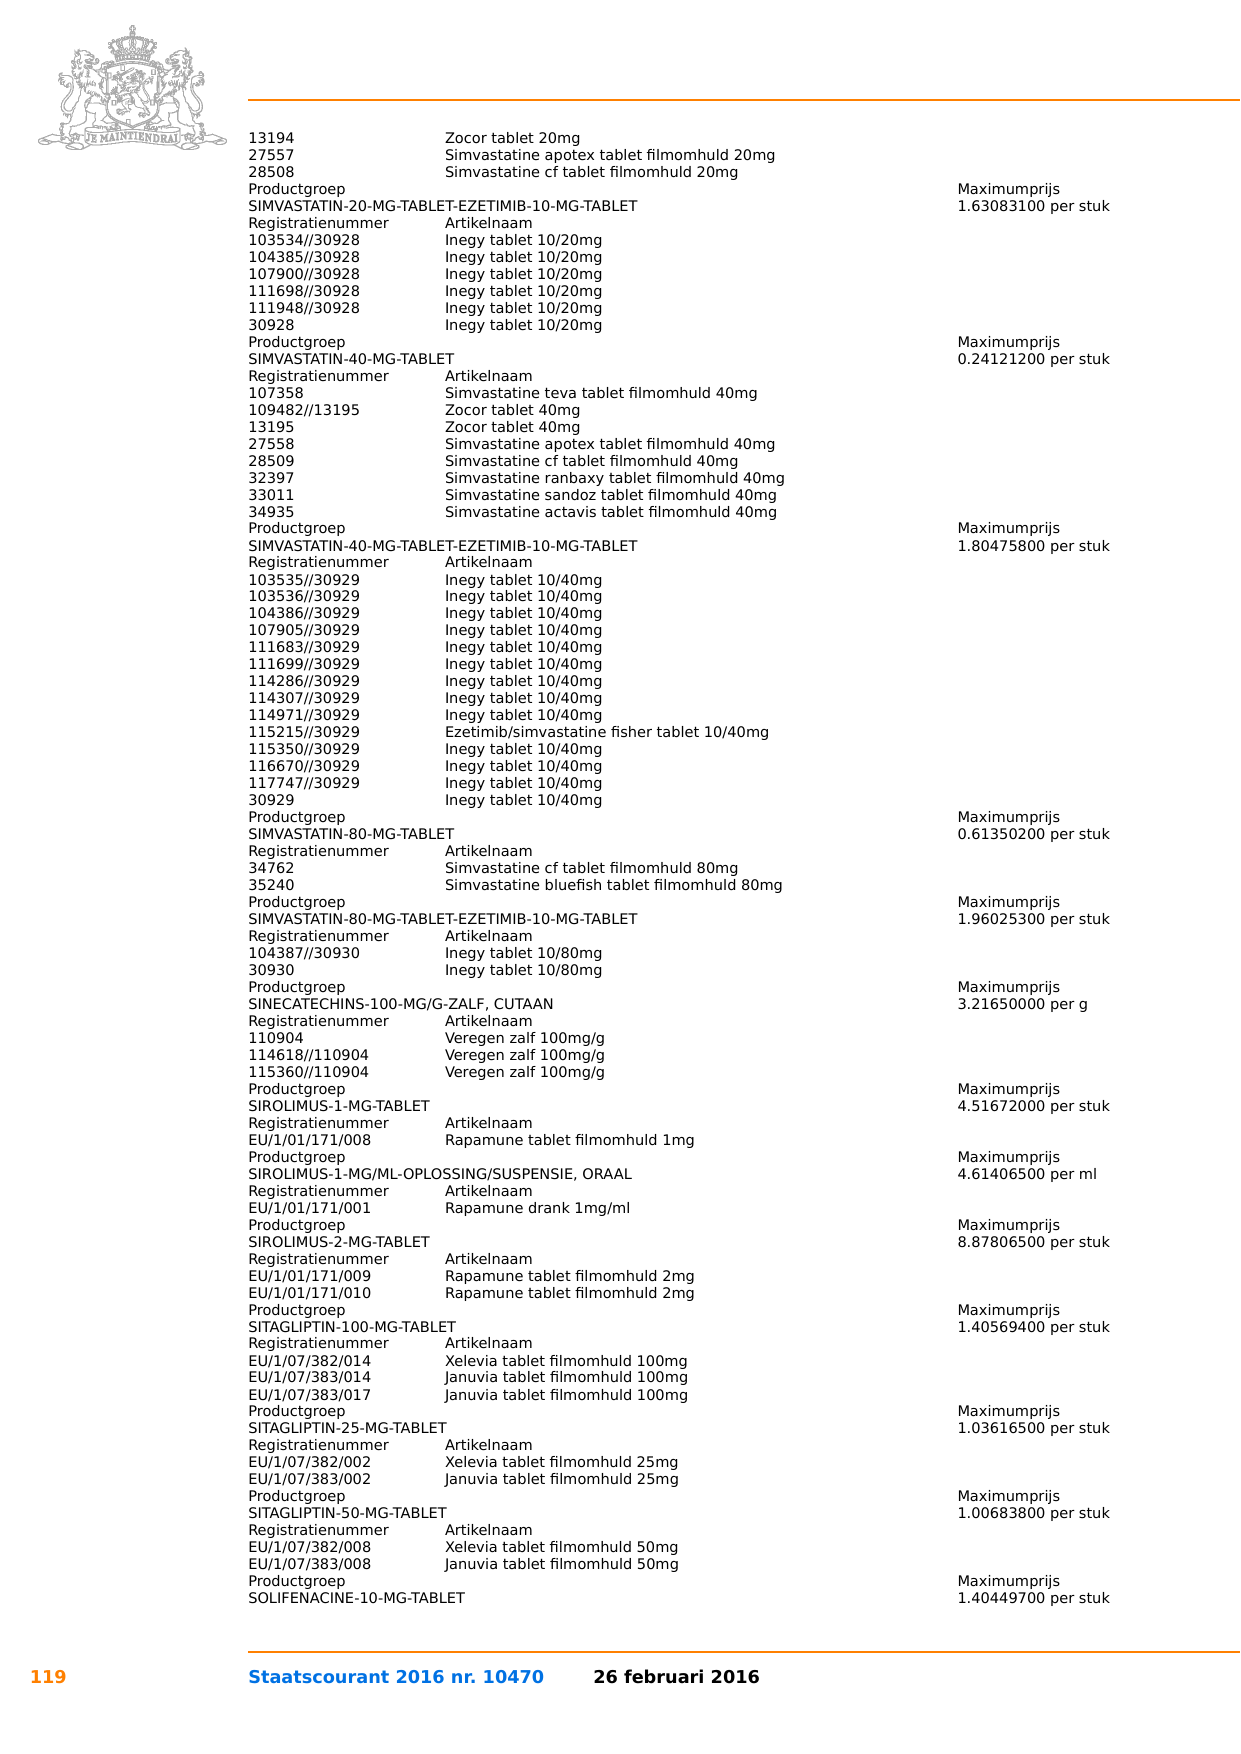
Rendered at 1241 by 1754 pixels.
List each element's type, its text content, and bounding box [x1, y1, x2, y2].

table_cell Veregen zalf 100mg/g [439, 1030, 951, 1047]
table_cell EU/1/01/171/009 [248, 1268, 439, 1284]
table_cell 110904 [248, 1030, 439, 1047]
table_cell [439, 809, 951, 826]
table_cell Artikelnaam [439, 1437, 951, 1454]
table_cell [439, 520, 951, 537]
table_cell 111948//30928 [248, 300, 439, 317]
table_cell Rapamune tablet filmomhuld 1mg [439, 1132, 951, 1149]
table_cell Rapamune drank 1mg/ml [439, 1200, 951, 1217]
table_cell EU/1/07/383/014 [248, 1369, 439, 1386]
table_cell [951, 1013, 1163, 1030]
table_cell SITAGLIPTIN-25-MG-TABLET [248, 1420, 951, 1437]
table_cell 109482//13195 [248, 402, 439, 418]
table_cell Inegy tablet 10/40mg [439, 690, 951, 707]
table_cell Zocor tablet 40mg [439, 402, 951, 418]
table_cell Registratienummer [248, 215, 439, 232]
table_cell Registratienummer [248, 843, 439, 860]
table_cell [439, 1149, 951, 1166]
table_cell [951, 283, 1163, 300]
table_cell 103536//30929 [248, 588, 439, 605]
table_cell EU/1/07/382/014 [248, 1353, 439, 1369]
table_cell Maximumprijs [951, 181, 1163, 198]
table_cell [951, 1064, 1163, 1081]
table_cell Maximumprijs [951, 894, 1163, 911]
table_cell [439, 334, 951, 351]
table_cell Simvastatine teva tablet filmomhuld 40mg [439, 385, 951, 402]
table_cell Inegy tablet 10/40mg [439, 758, 951, 775]
table_cell Inegy tablet 10/40mg [439, 673, 951, 690]
table_cell 107900//30928 [248, 266, 439, 283]
table_cell Registratienummer [248, 1335, 439, 1352]
table_cell [951, 707, 1163, 724]
table_cell Maximumprijs [951, 1081, 1163, 1098]
table_cell [439, 1301, 951, 1318]
table_cell 28509 [248, 453, 439, 469]
table_cell SIMVASTATIN-80-MG-TABLET-EZETIMIB-10-MG-TABLET [248, 911, 951, 928]
table_cell Simvastatine bluefish tablet filmomhuld 80mg [439, 877, 951, 894]
table_cell 34762 [248, 860, 439, 877]
table_cell 4.61406500 per ml [951, 1166, 1163, 1183]
table_cell Simvastatine actavis tablet filmomhuld 40mg [439, 504, 951, 520]
table_cell 114618//110904 [248, 1047, 439, 1064]
table_cell EU/1/01/171/001 [248, 1200, 439, 1217]
table_cell Productgroep [248, 1403, 439, 1420]
table_cell 116670//30929 [248, 758, 439, 775]
table_cell Artikelnaam [439, 215, 951, 232]
table_cell Ezetimib/simvastatine fisher tablet 10/40mg [439, 724, 951, 741]
table_cell Productgroep [248, 1081, 439, 1098]
table_cell [951, 1115, 1163, 1132]
table_cell 104387//30930 [248, 945, 439, 962]
table_cell Productgroep [248, 1149, 439, 1166]
table_cell [951, 588, 1163, 605]
table_cell Rapamune tablet filmomhuld 2mg [439, 1268, 951, 1284]
table_cell [951, 673, 1163, 690]
table_cell [951, 266, 1163, 283]
table_cell 103535//30929 [248, 571, 439, 588]
table_cell EU/1/07/383/017 [248, 1386, 439, 1403]
table_cell [951, 1268, 1163, 1284]
table_cell Inegy tablet 10/40mg [439, 775, 951, 792]
table_cell [951, 470, 1163, 486]
table_cell [951, 147, 1163, 164]
table_cell Artikelnaam [439, 1335, 951, 1352]
table_cell 1.80475800 per stuk [951, 538, 1163, 554]
table_cell [951, 877, 1163, 894]
table_cell EU/1/07/382/002 [248, 1454, 439, 1471]
table_cell Inegy tablet 10/20mg [439, 283, 951, 300]
table_cell 104385//30928 [248, 249, 439, 266]
table_cell 0.24121200 per stuk [951, 351, 1163, 368]
table_cell EU/1/07/383/002 [248, 1471, 439, 1488]
table_cell 32397 [248, 470, 439, 486]
table_cell [951, 436, 1163, 452]
table_cell Artikelnaam [439, 1115, 951, 1132]
table_cell [951, 843, 1163, 860]
table_cell [951, 1030, 1163, 1047]
table_cell [951, 1335, 1163, 1352]
table_cell [439, 1081, 951, 1098]
table_cell [951, 130, 1163, 147]
table_cell 34935 [248, 504, 439, 520]
table_cell [951, 232, 1163, 249]
table_cell [951, 504, 1163, 520]
table_cell 104386//30929 [248, 605, 439, 622]
table_cell 1.03616500 per stuk [951, 1420, 1163, 1437]
table_cell Registratienummer [248, 1183, 439, 1199]
table_cell 1.96025300 per stuk [951, 911, 1163, 928]
picture [38, 25, 227, 150]
table_cell SINECATECHINS-100-MG/G-ZALF, CUTAAN [248, 996, 951, 1013]
table_cell Maximumprijs [951, 334, 1163, 351]
table_cell Simvastatine sandoz tablet filmomhuld 40mg [439, 486, 951, 503]
table_cell Simvastatine apotex tablet filmomhuld 20mg [439, 147, 951, 164]
table_cell [951, 1353, 1163, 1369]
table_cell [951, 317, 1163, 334]
table_cell [951, 945, 1163, 962]
table_cell [951, 300, 1163, 317]
table_cell [951, 758, 1163, 775]
table_cell [439, 1488, 951, 1505]
table_cell Inegy tablet 10/40mg [439, 571, 951, 588]
table_cell 3.21650000 per g [951, 996, 1163, 1013]
table_cell Maximumprijs [951, 809, 1163, 826]
table_cell Productgroep [248, 1217, 439, 1233]
table_cell Registratienummer [248, 368, 439, 384]
table_cell Maximumprijs [951, 979, 1163, 996]
table_cell Inegy tablet 10/40mg [439, 741, 951, 758]
table_cell Artikelnaam [439, 368, 951, 384]
table_cell [951, 1471, 1163, 1488]
table_cell [951, 571, 1163, 588]
table_cell Inegy tablet 10/20mg [439, 266, 951, 283]
table_cell SIROLIMUS-1-MG-TABLET [248, 1098, 951, 1115]
table_cell 115360//110904 [248, 1064, 439, 1081]
table_cell Productgroep [248, 1301, 439, 1318]
table_cell SIMVASTATIN-80-MG-TABLET [248, 826, 951, 843]
table_cell 13194 [248, 130, 439, 147]
table_cell Productgroep [248, 334, 439, 351]
table_cell [951, 419, 1163, 436]
table_cell Maximumprijs [951, 1217, 1163, 1233]
table_cell Productgroep [248, 520, 439, 537]
table_cell 35240 [248, 877, 439, 894]
table_cell [951, 385, 1163, 402]
table_cell 27558 [248, 436, 439, 452]
table_cell 114307//30929 [248, 690, 439, 707]
table_cell SIROLIMUS-1-MG/ML-OPLOSSING/SUSPENSIE, ORAAL [248, 1166, 951, 1183]
table_cell Maximumprijs [951, 520, 1163, 537]
table_cell SIMVASTATIN-40-MG-TABLET [248, 351, 951, 368]
table_cell Simvastatine cf tablet filmomhuld 80mg [439, 860, 951, 877]
table_cell Inegy tablet 10/40mg [439, 639, 951, 656]
table_cell 114286//30929 [248, 673, 439, 690]
table_cell Artikelnaam [439, 554, 951, 571]
table_cell Simvastatine apotex tablet filmomhuld 40mg [439, 436, 951, 452]
table_cell Artikelnaam [439, 1183, 951, 1199]
table_cell Artikelnaam [439, 928, 951, 945]
table_cell 117747//30929 [248, 775, 439, 792]
table_cell Productgroep [248, 894, 439, 911]
table_cell Inegy tablet 10/40mg [439, 622, 951, 639]
table_cell EU/1/01/171/008 [248, 1132, 439, 1149]
table_cell 114971//30929 [248, 707, 439, 724]
table_cell 111683//30929 [248, 639, 439, 656]
table_cell [951, 656, 1163, 673]
table_cell [951, 164, 1163, 181]
table_cell [951, 962, 1163, 979]
table_cell [951, 554, 1163, 571]
table_cell [951, 1369, 1163, 1386]
table_cell Inegy tablet 10/20mg [439, 317, 951, 334]
table_cell SIMVASTATIN-20-MG-TABLET-EZETIMIB-10-MG-TABLET [248, 198, 951, 215]
table_cell Januvia tablet filmomhuld 25mg [439, 1471, 951, 1488]
table_cell [951, 1132, 1163, 1149]
table_cell 4.51672000 per stuk [951, 1098, 1163, 1115]
table_cell Simvastatine ranbaxy tablet filmomhuld 40mg [439, 470, 951, 486]
table_cell [951, 1251, 1163, 1267]
table_cell 28508 [248, 164, 439, 181]
table_cell Januvia tablet filmomhuld 100mg [439, 1386, 951, 1403]
table_cell Inegy tablet 10/40mg [439, 707, 951, 724]
table_cell Productgroep [248, 979, 439, 996]
table_cell [951, 1386, 1163, 1403]
table_cell Inegy tablet 10/40mg [439, 588, 951, 605]
table_cell 0.61350200 per stuk [951, 826, 1163, 843]
table_cell Januvia tablet filmomhuld 100mg [439, 1369, 951, 1386]
table_cell 30930 [248, 962, 439, 979]
table_cell Registratienummer [248, 1013, 439, 1030]
table_cell Zocor tablet 40mg [439, 419, 951, 436]
table_cell 13195 [248, 419, 439, 436]
table_cell Inegy tablet 10/40mg [439, 656, 951, 673]
table_cell [439, 979, 951, 996]
table_cell [951, 368, 1163, 384]
table_cell [951, 402, 1163, 418]
table_cell Productgroep [248, 181, 439, 198]
table_cell Inegy tablet 10/20mg [439, 300, 951, 317]
table_cell [951, 486, 1163, 503]
table_cell [951, 775, 1163, 792]
table_cell Inegy tablet 10/20mg [439, 232, 951, 249]
table_cell Veregen zalf 100mg/g [439, 1064, 951, 1081]
table_cell [951, 249, 1163, 266]
table_cell [951, 1437, 1163, 1454]
table_cell 27557 [248, 147, 439, 164]
table_cell Registratienummer [248, 1437, 439, 1454]
table_cell Inegy tablet 10/20mg [439, 249, 951, 266]
table_cell Simvastatine cf tablet filmomhuld 40mg [439, 453, 951, 469]
table_cell [439, 1403, 951, 1420]
table_cell Inegy tablet 10/80mg [439, 962, 951, 979]
table_cell Registratienummer [248, 1251, 439, 1267]
table_cell Maximumprijs [951, 1149, 1163, 1166]
table_cell [951, 639, 1163, 656]
table_cell 107905//30929 [248, 622, 439, 639]
table_cell [439, 1217, 951, 1233]
table_cell Registratienummer [248, 1115, 439, 1132]
table_cell [951, 928, 1163, 945]
table_cell Productgroep [248, 809, 439, 826]
table_cell Maximumprijs [951, 1301, 1163, 1318]
table_cell Productgroep [248, 1488, 439, 1505]
table_cell 30929 [248, 792, 439, 809]
table_cell SITAGLIPTIN-100-MG-TABLET [248, 1319, 951, 1335]
table_cell Inegy tablet 10/40mg [439, 792, 951, 809]
table_cell Xelevia tablet filmomhuld 25mg [439, 1454, 951, 1471]
table_cell [439, 894, 951, 911]
table_cell [951, 215, 1163, 232]
table_cell [439, 181, 951, 198]
table_cell Maximumprijs [951, 1403, 1163, 1420]
table_cell [951, 453, 1163, 469]
table_cell [951, 1183, 1163, 1199]
table_cell [951, 1285, 1163, 1301]
table_cell [951, 1200, 1163, 1217]
table_cell 107358 [248, 385, 439, 402]
table_cell Zocor tablet 20mg [439, 130, 951, 147]
table_cell 115215//30929 [248, 724, 439, 741]
table_cell Registratienummer [248, 554, 439, 571]
table_cell 111698//30928 [248, 283, 439, 300]
table_cell EU/1/01/171/010 [248, 1285, 439, 1301]
table_cell Veregen zalf 100mg/g [439, 1047, 951, 1064]
table_cell [951, 1454, 1163, 1471]
table_cell [951, 1047, 1163, 1064]
table_cell Inegy tablet 10/80mg [439, 945, 951, 962]
table_cell SIROLIMUS-2-MG-TABLET [248, 1234, 951, 1251]
table_cell 111699//30929 [248, 656, 439, 673]
table_cell 115350//30929 [248, 741, 439, 758]
table_cell 33011 [248, 486, 439, 503]
table_cell Inegy tablet 10/40mg [439, 605, 951, 622]
table_cell 103534//30928 [248, 232, 439, 249]
table_cell SIMVASTATIN-40-MG-TABLET-EZETIMIB-10-MG-TABLET [248, 538, 951, 554]
table_cell [951, 690, 1163, 707]
table_cell 8.87806500 per stuk [951, 1234, 1163, 1251]
table_cell Rapamune tablet filmomhuld 2mg [439, 1285, 951, 1301]
table_cell Artikelnaam [439, 1251, 951, 1267]
table_cell Registratienummer [248, 928, 439, 945]
table_cell [951, 741, 1163, 758]
table_cell 1.40569400 per stuk [951, 1319, 1163, 1335]
table_cell [951, 860, 1163, 877]
table_cell Artikelnaam [439, 843, 951, 860]
table_cell Xelevia tablet filmomhuld 100mg [439, 1353, 951, 1369]
table_cell [951, 724, 1163, 741]
table_cell 30928 [248, 317, 439, 334]
table_cell [951, 792, 1163, 809]
table_cell Simvastatine cf tablet filmomhuld 20mg [439, 164, 951, 181]
table_cell [951, 605, 1163, 622]
table_cell Artikelnaam [439, 1013, 951, 1030]
table_cell 1.63083100 per stuk [951, 198, 1163, 215]
table_cell [951, 622, 1163, 639]
